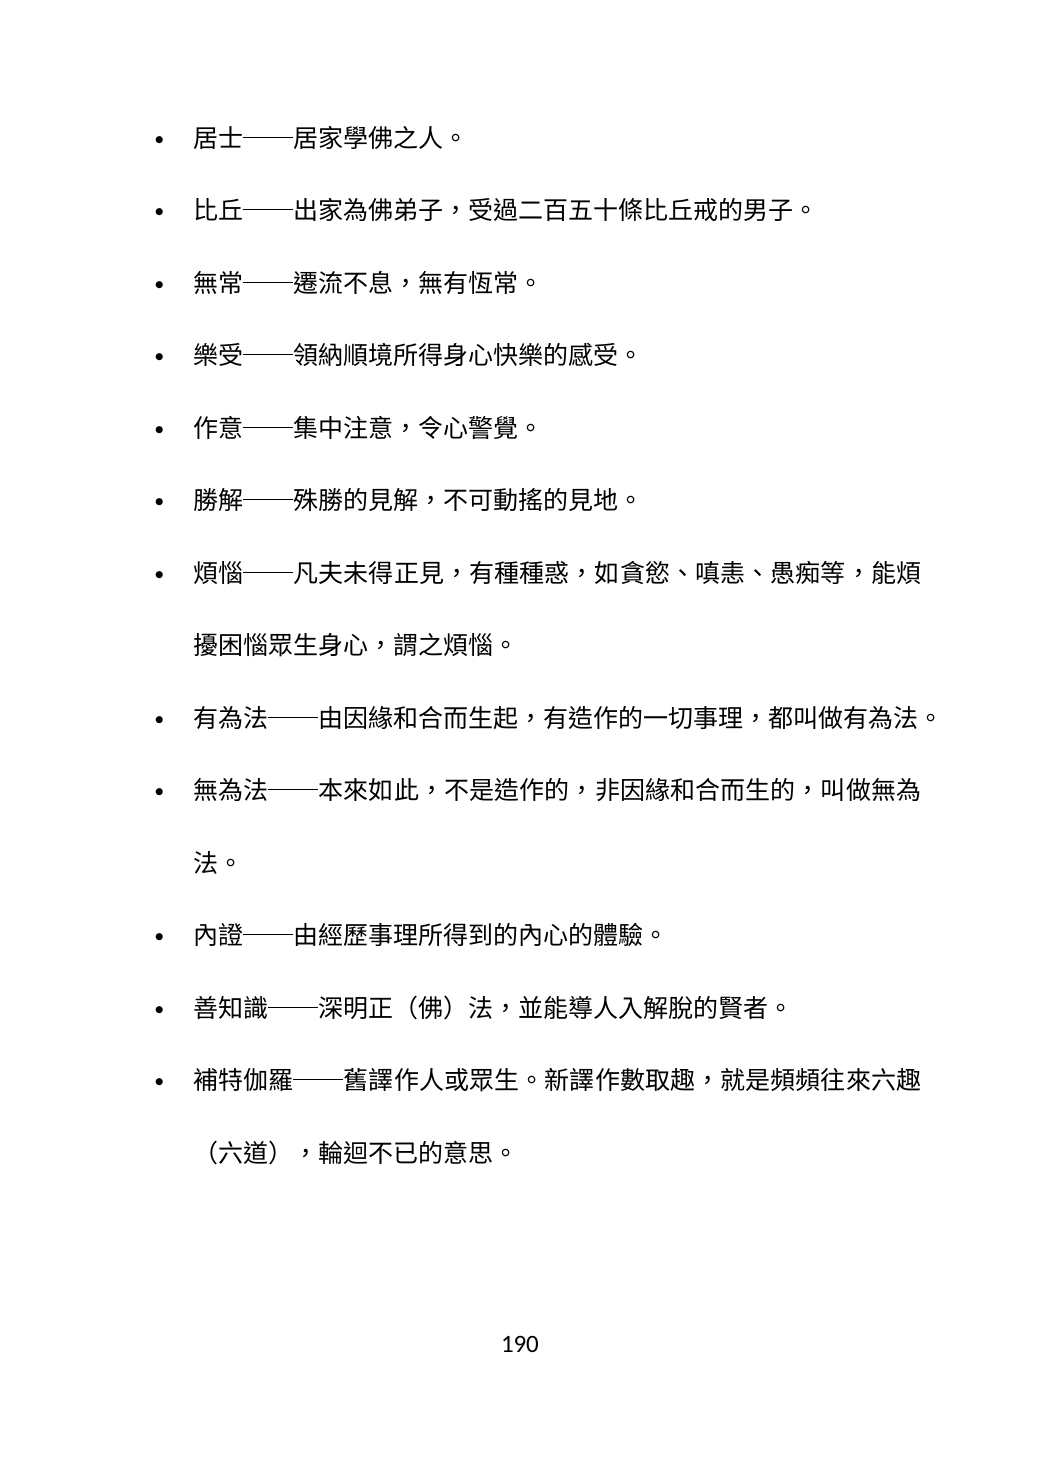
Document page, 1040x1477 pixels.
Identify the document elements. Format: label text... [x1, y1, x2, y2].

list 有為法──由因緣和合而生起，有造作的一切事理，都叫做有為法。 [156, 698, 921, 734]
list 作意──集中注意，令心警覺。 [156, 408, 921, 444]
list 比丘──出家為佛弟子，受過二百五十條比丘戒的男子。 [156, 191, 921, 227]
list 無為法──本來如此，不是造作的，非因緣和合而生的，叫做無為法。 [156, 771, 921, 879]
list 善知識──深明正（佛）法，並能導人入解脫的賢者。 [156, 988, 921, 1024]
list 樂受──領納順境所得身心快樂的感受。 [156, 336, 921, 372]
list 無常──遷流不息，無有恆常。 [156, 263, 921, 299]
list 煩惱──凡夫未得正見，有種種惑，如貪慾、嗔恚、愚痴等，能煩擾困惱眾生身心，謂之煩惱。 [156, 553, 921, 662]
list 補特伽羅──舊譯作人或眾生。新譯作數取趣，就是頻頻往來六趣（六道），輪迴不已的意思。 [156, 1061, 921, 1169]
list 居士──居家學佛之人。 [156, 118, 921, 154]
list 勝解──殊勝的見解，不可動搖的見地。 [156, 481, 921, 517]
list 內證──由經歷事理所得到的內心的體驗。 [156, 916, 921, 952]
